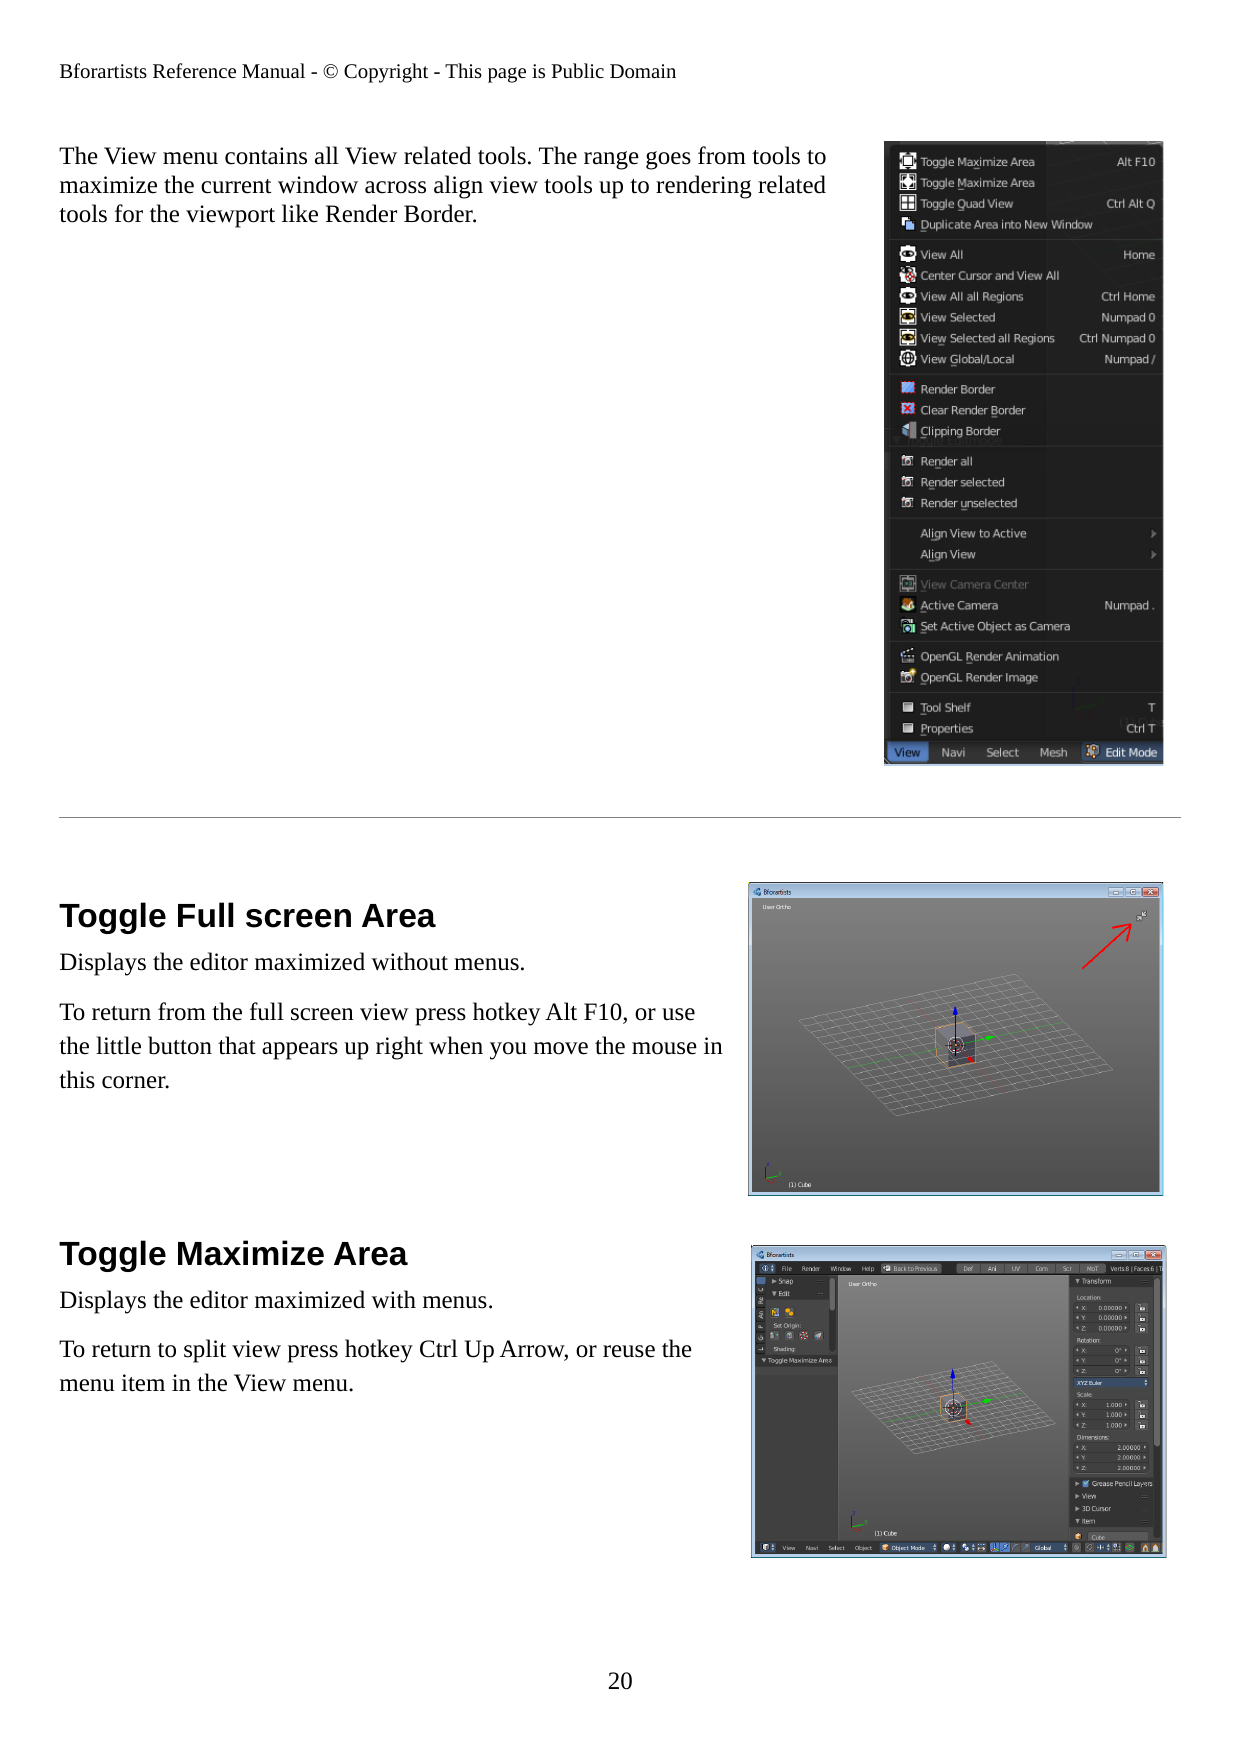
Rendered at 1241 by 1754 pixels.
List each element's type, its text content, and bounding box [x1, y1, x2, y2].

subtitle [1164, 896, 1181, 935]
picture [884, 141, 1164, 766]
text To return to split view press hotkey Ctrl Up Arrow, or reuse the menu item in the View menu. [59, 1334, 750, 1397]
text The View menu contains all View related tools. The range goes from tools to maximize the current window across align view tools up to rendering related tools for the viewport like Render Border. [59, 141, 884, 228]
subtitle Toggle Full screen Area [59, 896, 747, 935]
text Displays the editor maximized with menus. [59, 1285, 750, 1313]
picture [747, 882, 1164, 1196]
text Displays the editor maximized without menus. [59, 947, 747, 976]
subtitle Toggle Maximize Area [59, 1233, 1181, 1272]
picture [750, 1245, 1167, 1558]
text To return from the full screen view press hotkey Alt F10, or use the little button that appears up right when you move the mouse in this corner. [59, 997, 747, 1094]
